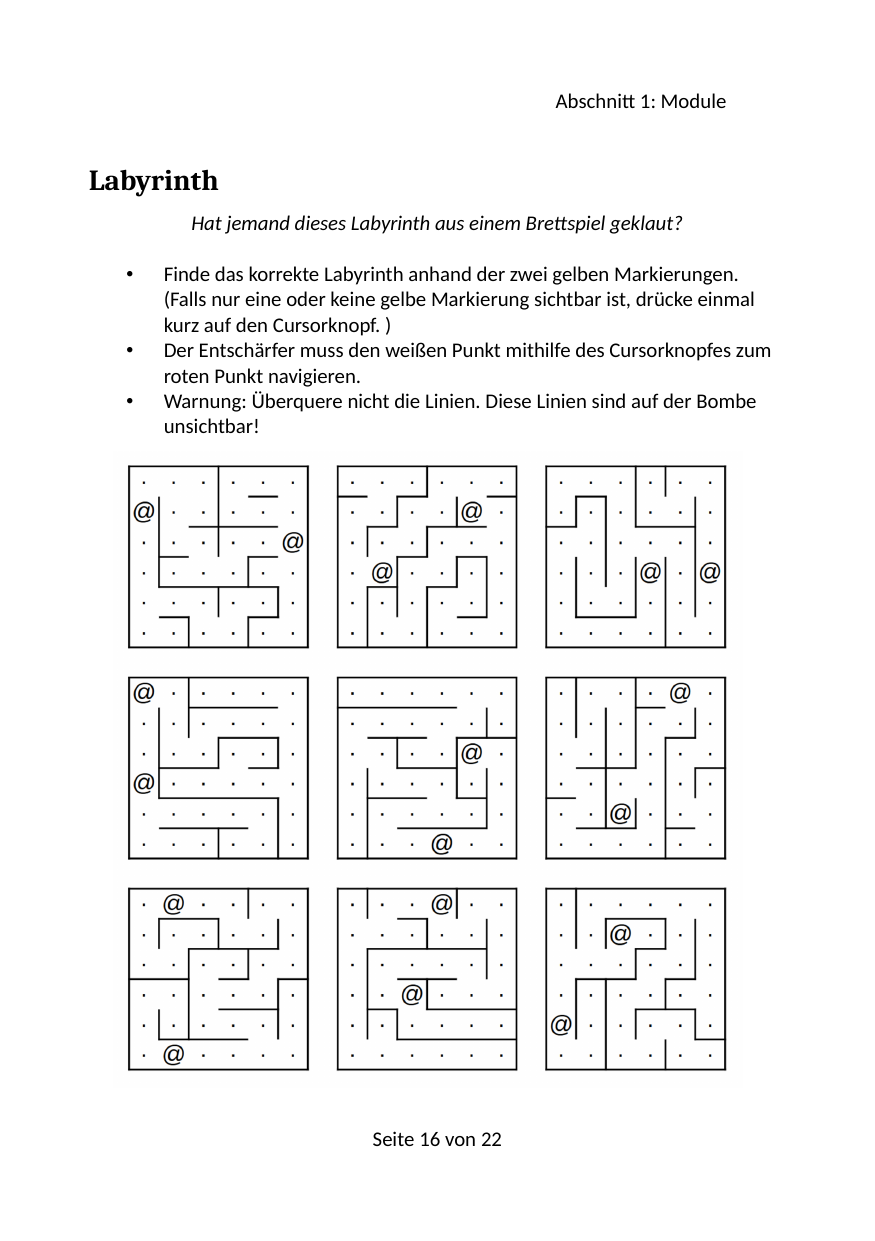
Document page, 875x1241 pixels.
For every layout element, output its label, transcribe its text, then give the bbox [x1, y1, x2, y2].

list Warnung: Überquere nicht die Linien. Diese Linien sind auf der Bombe unsichtbar! [126, 388, 786, 439]
subtitle Labyrinth [88, 164, 786, 198]
list Der Entschärfer muss den weißen Punkt mithilfe des Cursorknopfes zum roten Punkt navigieren. [126, 337, 786, 388]
list Finde das korrekte Labyrinth anhand der zwei gelben Markierungen. (Falls nur eine oder keine gelbe Markierung sichtbar ist, drücke einmal kurz auf den Cursorknopf. ) [126, 261, 786, 337]
picture [112, 451, 743, 1088]
text Hat jemand dieses Labyrinth aus einem Brettspiel geklaut? [88, 210, 786, 236]
